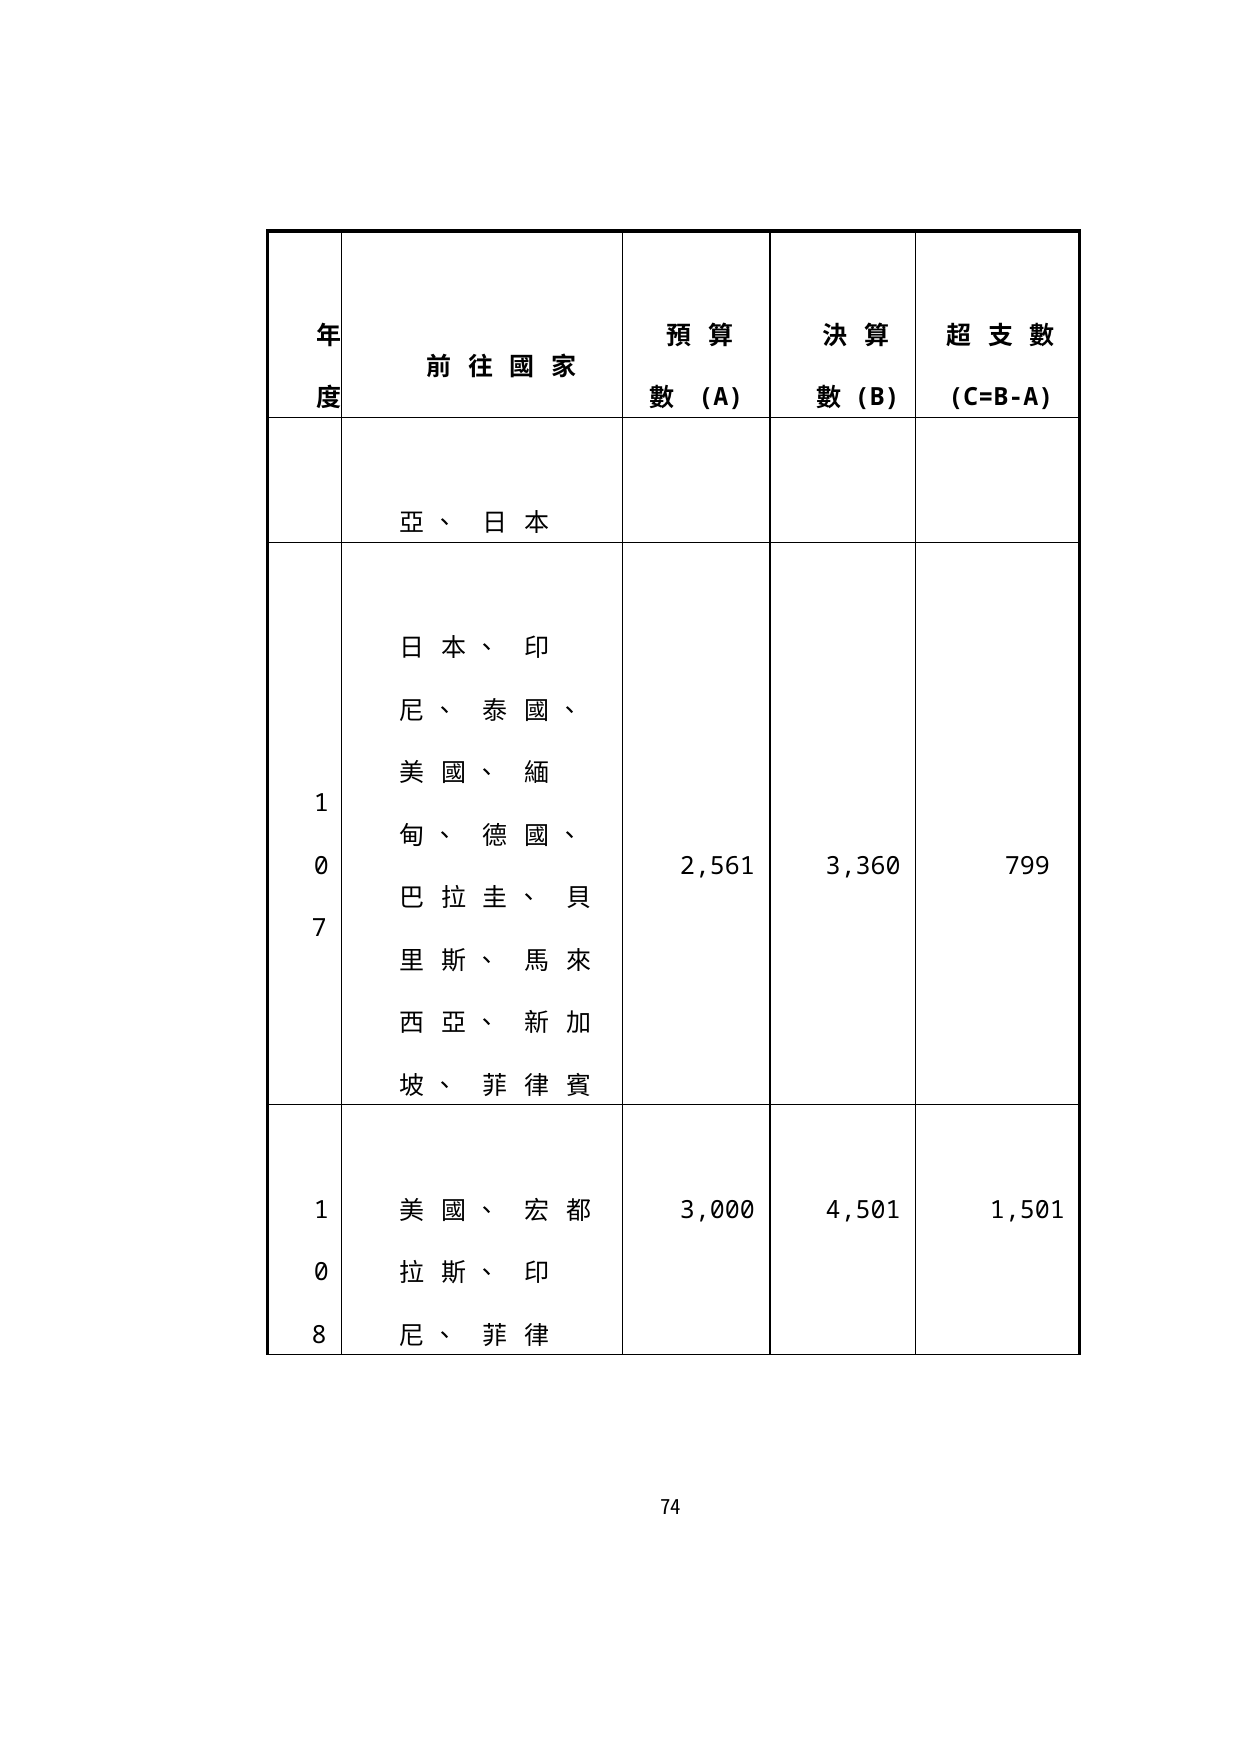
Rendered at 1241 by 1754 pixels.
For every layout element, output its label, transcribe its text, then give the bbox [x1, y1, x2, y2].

table_cell 亞、日本 [342, 418, 622, 542]
table_cell [916, 418, 1078, 542]
table_cell 108 [269, 1105, 341, 1354]
table_cell 日本、印尼、泰國、美國、緬甸、德國、巴拉圭、貝里斯、馬來西亞、新加坡、菲律賓 [342, 543, 622, 1104]
table_cell 美國、宏都拉斯、印尼、菲律 [342, 1105, 622, 1354]
table_cell [771, 418, 915, 542]
table_cell [623, 418, 769, 542]
table_cell 3,360 [771, 543, 915, 1104]
table_header 超支數(C=B-A) [916, 233, 1078, 417]
table_cell 2,561 [623, 543, 769, 1104]
table_header 決算數(B) [771, 233, 915, 417]
table_cell 107 [269, 543, 341, 1104]
table_cell [269, 418, 341, 542]
table_cell 4,501 [771, 1105, 915, 1354]
table_cell 799 [916, 543, 1078, 1104]
table_header 預算數(A) [623, 233, 769, 417]
table_cell 3,000 [623, 1105, 769, 1354]
table_cell 1,501 [916, 1105, 1078, 1354]
table_header 年度 [269, 233, 341, 417]
table_header 前往國家 [342, 233, 622, 417]
